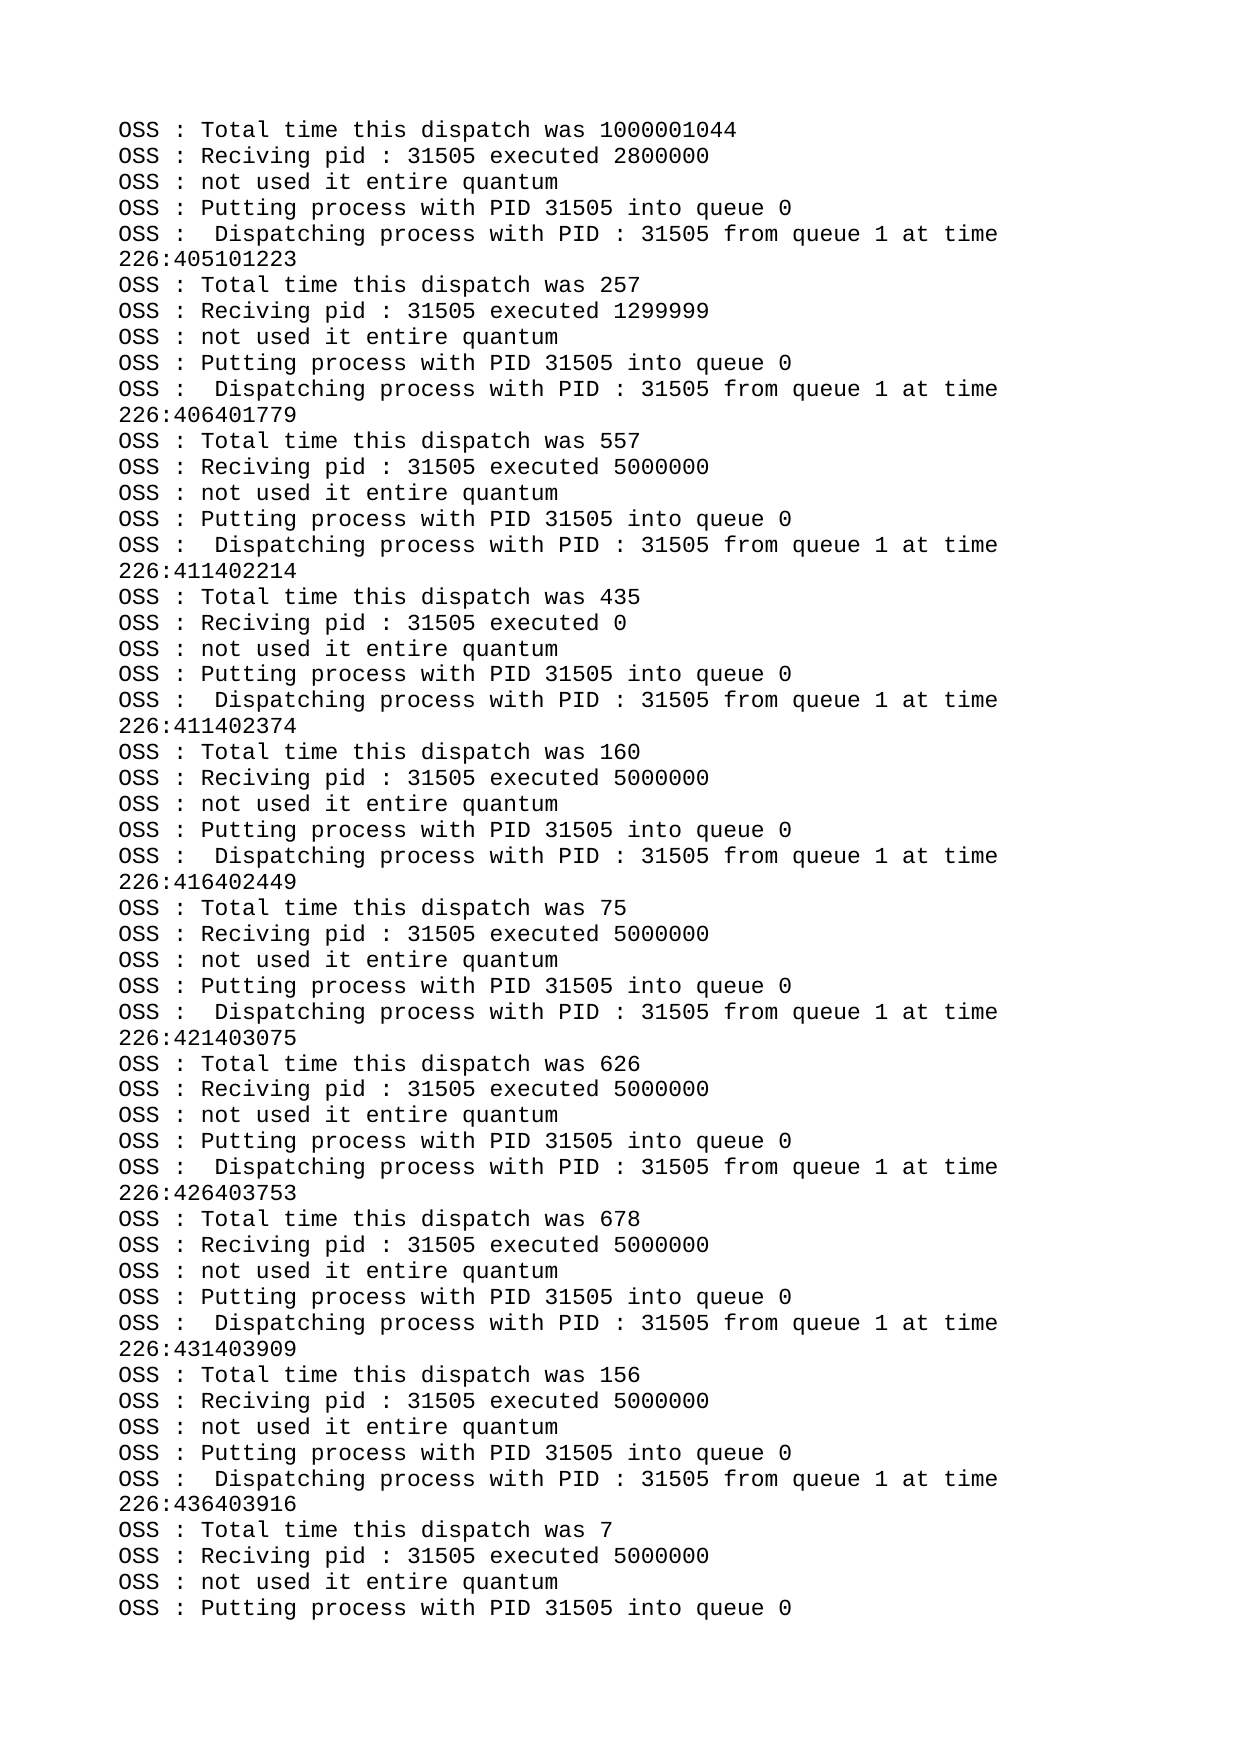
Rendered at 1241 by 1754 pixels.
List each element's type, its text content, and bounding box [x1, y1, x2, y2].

text OSS : Total time this dispatch was 156 [118, 1363, 1122, 1389]
text OSS : Putting process with PID 31505 into queue 0 [118, 1285, 1122, 1311]
text OSS : not used it entire quantum [118, 792, 1122, 818]
text OSS : Reciving pid : 31505 executed 2800000 [118, 144, 1122, 170]
text OSS : not used it entire quantum [118, 1104, 1122, 1130]
text OSS : Reciving pid : 31505 executed 5000000 [118, 1389, 1122, 1415]
text OSS : Total time this dispatch was 160 [118, 741, 1122, 767]
text OSS : Total time this dispatch was 678 [118, 1207, 1122, 1233]
text OSS : Dispatching process with PID : 31505 from queue 1 at time 226:436403916 [118, 1467, 1122, 1519]
text OSS : Putting process with PID 31505 into queue 0 [118, 663, 1122, 689]
text OSS : not used it entire quantum [118, 637, 1122, 663]
text OSS : Dispatching process with PID : 31505 from queue 1 at time 226:431403909 [118, 1311, 1122, 1363]
text OSS : not used it entire quantum [118, 1571, 1122, 1597]
text OSS : Reciving pid : 31505 executed 5000000 [118, 767, 1122, 792]
text OSS : Putting process with PID 31505 into queue 0 [118, 1597, 1122, 1622]
text OSS : Total time this dispatch was 75 [118, 896, 1122, 922]
text OSS : not used it entire quantum [118, 1259, 1122, 1285]
text OSS : Total time this dispatch was 557 [118, 429, 1122, 455]
text OSS : Putting process with PID 31505 into queue 0 [118, 818, 1122, 844]
text OSS : Reciving pid : 31505 executed 0 [118, 611, 1122, 637]
text OSS : Dispatching process with PID : 31505 from queue 1 at time 226:426403753 [118, 1156, 1122, 1207]
text OSS : not used it entire quantum [118, 1415, 1122, 1441]
text OSS : Dispatching process with PID : 31505 from queue 1 at time 226:411402214 [118, 533, 1122, 585]
text OSS : Total time this dispatch was 626 [118, 1052, 1122, 1078]
text OSS : Total time this dispatch was 435 [118, 585, 1122, 611]
text OSS : Dispatching process with PID : 31505 from queue 1 at time 226:411402374 [118, 689, 1122, 741]
text OSS : Dispatching process with PID : 31505 from queue 1 at time 226:416402449 [118, 844, 1122, 896]
text OSS : Putting process with PID 31505 into queue 0 [118, 352, 1122, 377]
text OSS : not used it entire quantum [118, 326, 1122, 352]
text OSS : Reciving pid : 31505 executed 5000000 [118, 1545, 1122, 1571]
text OSS : Reciving pid : 31505 executed 5000000 [118, 1078, 1122, 1104]
text OSS : Putting process with PID 31505 into queue 0 [118, 974, 1122, 1000]
text OSS : Reciving pid : 31505 executed 5000000 [118, 1233, 1122, 1259]
text OSS : Total time this dispatch was 7 [118, 1519, 1122, 1545]
text OSS : Total time this dispatch was 257 [118, 274, 1122, 300]
text OSS : not used it entire quantum [118, 170, 1122, 196]
text OSS : not used it entire quantum [118, 948, 1122, 974]
text OSS : Dispatching process with PID : 31505 from queue 1 at time 226:421403075 [118, 1000, 1122, 1052]
text OSS : Putting process with PID 31505 into queue 0 [118, 507, 1122, 533]
text OSS : not used it entire quantum [118, 481, 1122, 507]
text OSS : Putting process with PID 31505 into queue 0 [118, 1441, 1122, 1467]
text OSS : Dispatching process with PID : 31505 from queue 1 at time 226:406401779 [118, 377, 1122, 429]
text OSS : Dispatching process with PID : 31505 from queue 1 at time 226:405101223 [118, 222, 1122, 274]
text OSS : Reciving pid : 31505 executed 5000000 [118, 455, 1122, 481]
text OSS : Total time this dispatch was 1000001044 [118, 118, 1122, 144]
text OSS : Reciving pid : 31505 executed 1299999 [118, 300, 1122, 326]
text OSS : Putting process with PID 31505 into queue 0 [118, 196, 1122, 222]
text OSS : Reciving pid : 31505 executed 5000000 [118, 922, 1122, 948]
text OSS : Putting process with PID 31505 into queue 0 [118, 1130, 1122, 1156]
